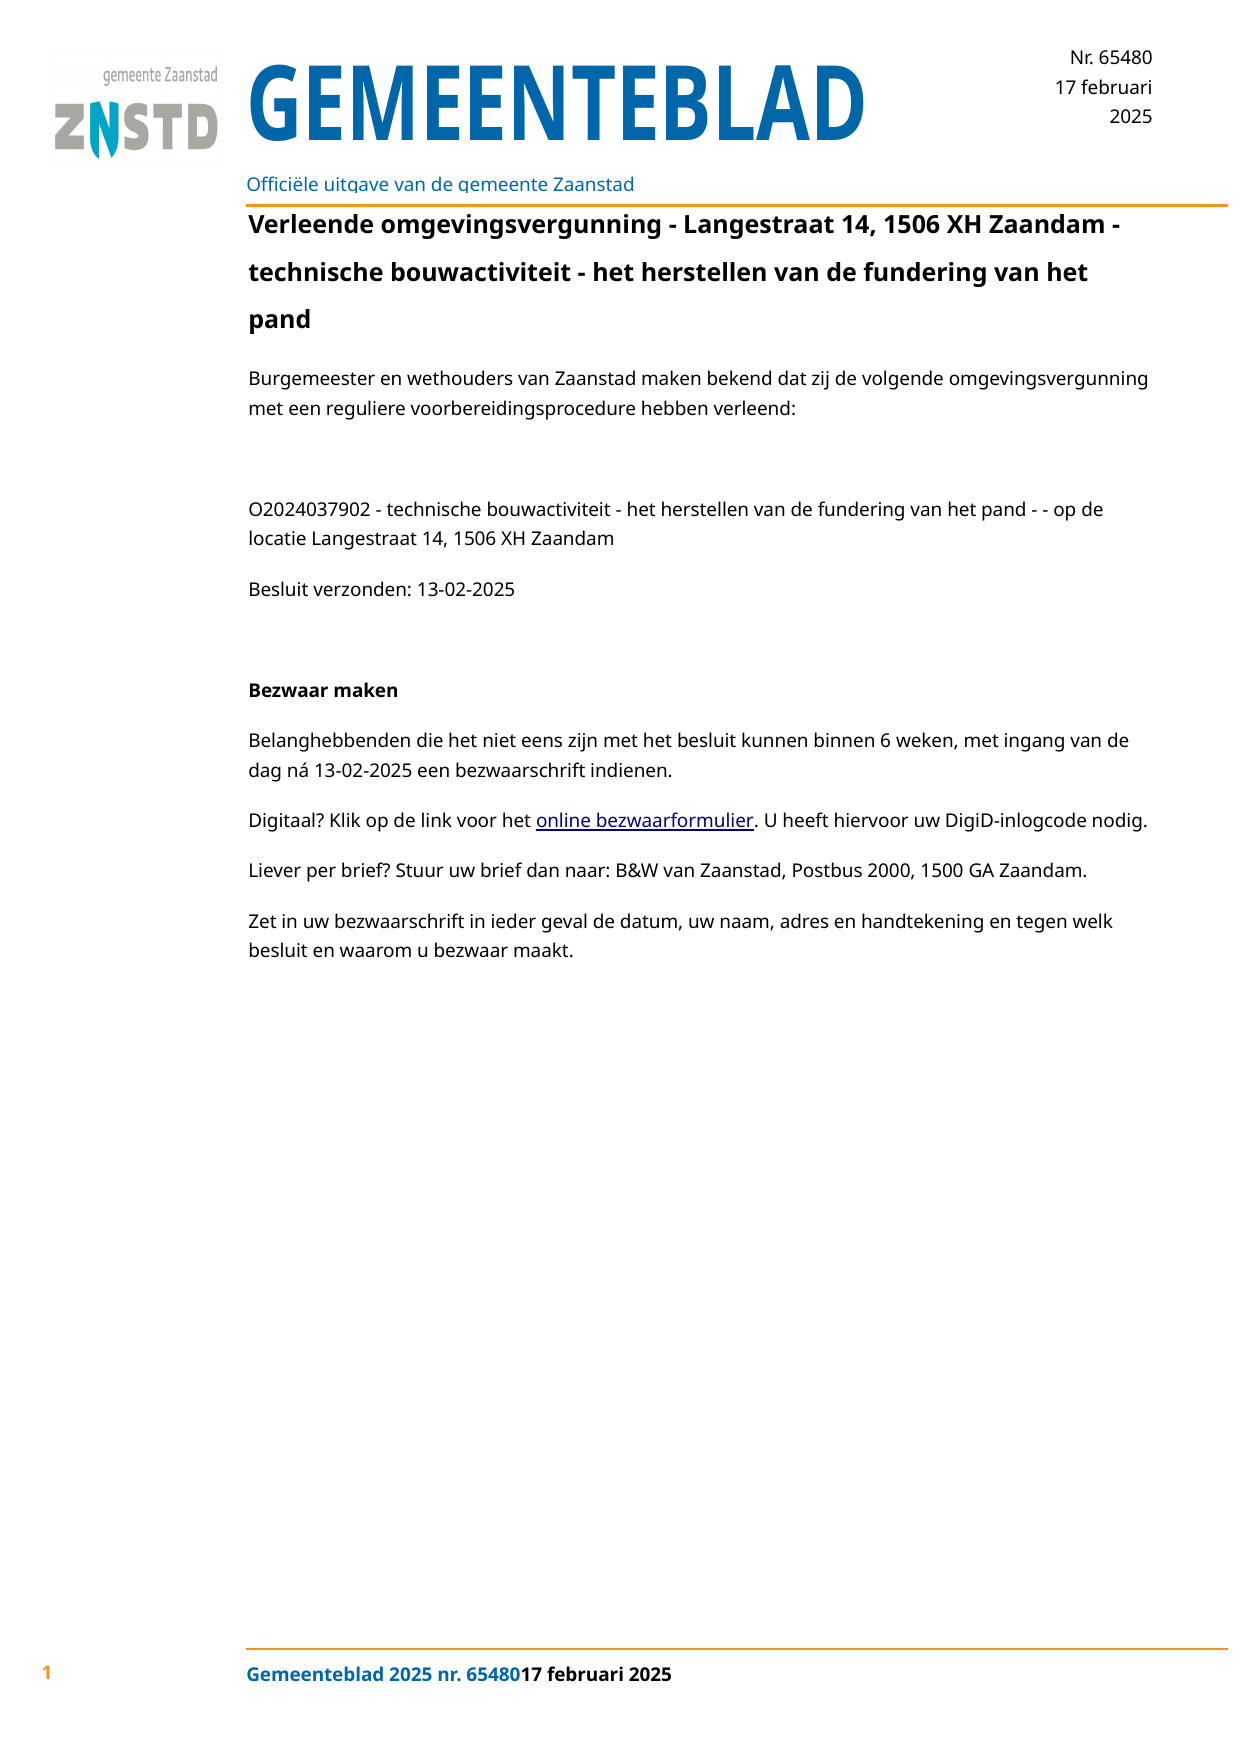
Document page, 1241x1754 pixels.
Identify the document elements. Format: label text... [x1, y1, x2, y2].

text Burgemeester en wethouders van Zaanstad maken bekend dat zij de volgende omgevingsvergunning met een reguliere voorbereidingsprocedure hebben verleend: [248, 366, 1152, 421]
text Verleende omgevingsvergunning - Langestraat 14, 1506 XH Zaandam - technische bouwactiviteit - het herstellen van de fundering van het pand [248, 207, 1152, 336]
text Zet in uw bezwaarschrift in ieder geval de datum, uw naam, adres en handtekening en tegen welk besluit en waarom u bezwaar maakt. [248, 908, 1152, 963]
text Besluit verzonden: 13-02-2025 [248, 576, 1152, 602]
picture [41, 47, 231, 172]
text O2024037902 - technische bouwactiviteit - het herstellen van de fundering van het pand - - op de locatie Langestraat 14, 1506 XH Zaandam [248, 496, 1152, 551]
text Liever per brief? Stuur uw brief dan naar: B&W van Zaanstad, Postbus 2000, 1500 GA Zaandam. [248, 858, 1152, 883]
text Belanghebbenden die het niet eens zijn met het besluit kunnen binnen 6 weken, met ingang van de dag ná 13-02-2025 een bezwaarschrift indienen. [248, 727, 1152, 782]
text Digitaal? Klik op de link voor het online bezwaarformulier. U heeft hiervoor uw DigiD-inlogcode nodig. [248, 807, 1152, 833]
text Bezwaar maken [248, 677, 1152, 702]
